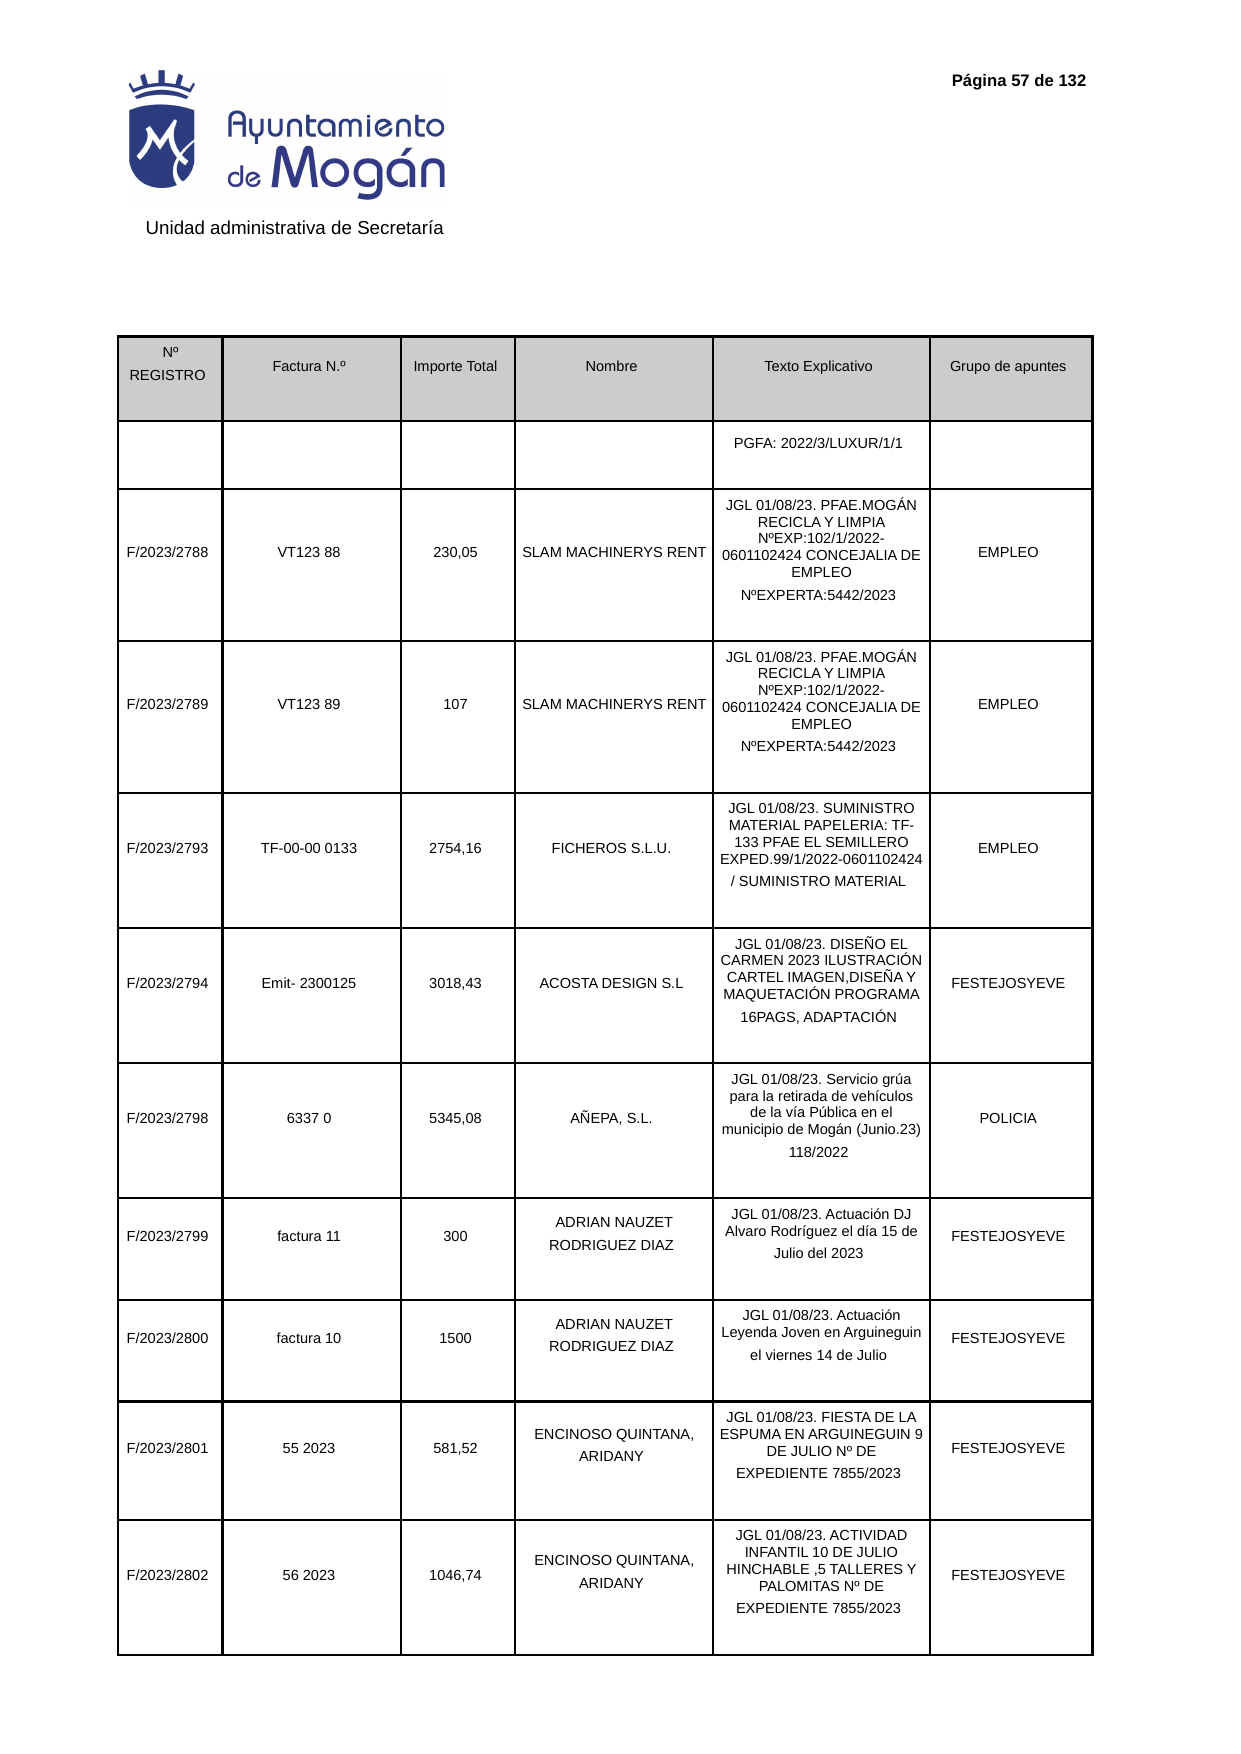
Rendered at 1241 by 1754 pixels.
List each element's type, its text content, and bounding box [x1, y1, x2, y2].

table_cell PGFA: 2022/3/LUXUR/1/1 [714, 422, 929, 488]
table_cell FESTEJOSYEVE [931, 1199, 1091, 1299]
table_cell 107 [402, 642, 514, 792]
table_cell VT123 88 [224, 490, 400, 640]
table_cell POLICIA [931, 1064, 1091, 1197]
table_header Factura N.º [224, 338, 400, 420]
table_cell AÑEPA, S.L. [516, 1064, 712, 1197]
table_cell F/2023/2800 [119, 1301, 221, 1400]
table_cell ADRIAN NAUZET RODRIGUEZ DIAZ [516, 1301, 712, 1400]
table_cell [931, 422, 1091, 488]
table_cell 56 2023 [224, 1521, 400, 1654]
table_cell F/2023/2802 [119, 1521, 221, 1654]
table_cell FESTEJOSYEVE [931, 1301, 1091, 1400]
table_cell 55 2023 [224, 1403, 400, 1519]
table_cell [119, 422, 221, 488]
table_cell FESTEJOSYEVE [931, 929, 1091, 1062]
table_cell ENCINOSO QUINTANA, ARIDANY [516, 1521, 712, 1654]
table_cell [402, 422, 514, 488]
table_header Nº REGISTRO [119, 338, 221, 420]
table_cell FESTEJOSYEVE [931, 1403, 1091, 1519]
table_cell ENCINOSO QUINTANA, ARIDANY [516, 1403, 712, 1519]
table_cell SLAM MACHINERYS RENT [516, 490, 712, 640]
table_cell F/2023/2798 [119, 1064, 221, 1197]
table_header Importe Total [402, 338, 514, 420]
table_cell Emit- 2300125 [224, 929, 400, 1062]
table_cell JGL 01/08/23. DISEÑO EL CARMEN 2023 ILUSTRACIÓN CARTEL IMAGEN,DISEÑA Y MAQUETACIÓN PROGRAMA 16PAGS, ADAPTACIÓN [714, 929, 929, 1062]
table_cell JGL 01/08/23. Actuación Leyenda Joven en Arguineguin el viernes 14 de Julio [714, 1301, 929, 1400]
table_cell 5345,08 [402, 1064, 514, 1197]
picture [128, 70, 445, 206]
table_cell factura 10 [224, 1301, 400, 1400]
table_cell F/2023/2799 [119, 1199, 221, 1299]
table_cell FESTEJOSYEVE [931, 1521, 1091, 1654]
table_cell EMPLEO [931, 794, 1091, 927]
table_cell JGL 01/08/23. FIESTA DE LA ESPUMA EN ARGUINEGUIN 9 DE JULIO Nº DE EXPEDIENTE 7855/2023 [714, 1403, 929, 1519]
table_cell F/2023/2793 [119, 794, 221, 927]
table_cell F/2023/2801 [119, 1403, 221, 1519]
table_cell factura 11 [224, 1199, 400, 1299]
table_cell ADRIAN NAUZET RODRIGUEZ DIAZ [516, 1199, 712, 1299]
table_cell JGL 01/08/23. PFAE.MOGÁN RECICLA Y LIMPIA NºEXP:102/1/2022-0601102424 CONCEJALIA DE EMPLEO NºEXPERTA:5442/2023 [714, 642, 929, 792]
table_header Texto Explicativo [714, 338, 929, 420]
table_cell JGL 01/08/23. Servicio grúa para la retirada de vehículos de la vía Pública en el municipio de Mogán (Junio.23) 118/2022 [714, 1064, 929, 1197]
table_cell JGL 01/08/23. PFAE.MOGÁN RECICLA Y LIMPIA NºEXP:102/1/2022-0601102424 CONCEJALIA DE EMPLEO NºEXPERTA:5442/2023 [714, 490, 929, 640]
table_cell 1500 [402, 1301, 514, 1400]
table_cell F/2023/2794 [119, 929, 221, 1062]
table_cell F/2023/2788 [119, 490, 221, 640]
table_cell 6337 0 [224, 1064, 400, 1197]
table_cell 3018,43 [402, 929, 514, 1062]
table_cell ACOSTA DESIGN S.L [516, 929, 712, 1062]
table_cell EMPLEO [931, 642, 1091, 792]
table_cell 581,52 [402, 1403, 514, 1519]
table_cell F/2023/2789 [119, 642, 221, 792]
table_cell 2754,16 [402, 794, 514, 927]
table_cell [516, 422, 712, 488]
table_cell TF-00-00 0133 [224, 794, 400, 927]
table_header Grupo de apuntes [931, 338, 1091, 420]
table_cell JGL 01/08/23. SUMINISTRO MATERIAL PAPELERIA: TF-133 PFAE EL SEMILLERO EXPED.99/1/2022-0601102424 / SUMINISTRO MATERIAL [714, 794, 929, 927]
table_cell VT123 89 [224, 642, 400, 792]
table_header Nombre [516, 338, 712, 420]
table_cell EMPLEO [931, 490, 1091, 640]
table_cell 230,05 [402, 490, 514, 640]
table_cell 1046,74 [402, 1521, 514, 1654]
table_cell JGL 01/08/23. ACTIVIDAD INFANTIL 10 DE JULIO HINCHABLE ,5 TALLERES Y PALOMITAS Nº DE EXPEDIENTE 7855/2023 [714, 1521, 929, 1654]
table_cell JGL 01/08/23. Actuación DJ Alvaro Rodríguez el día 15 de Julio del 2023 [714, 1199, 929, 1299]
table_cell 300 [402, 1199, 514, 1299]
table_cell [224, 422, 400, 488]
table_cell SLAM MACHINERYS RENT [516, 642, 712, 792]
table_cell FICHEROS S.L.U. [516, 794, 712, 927]
